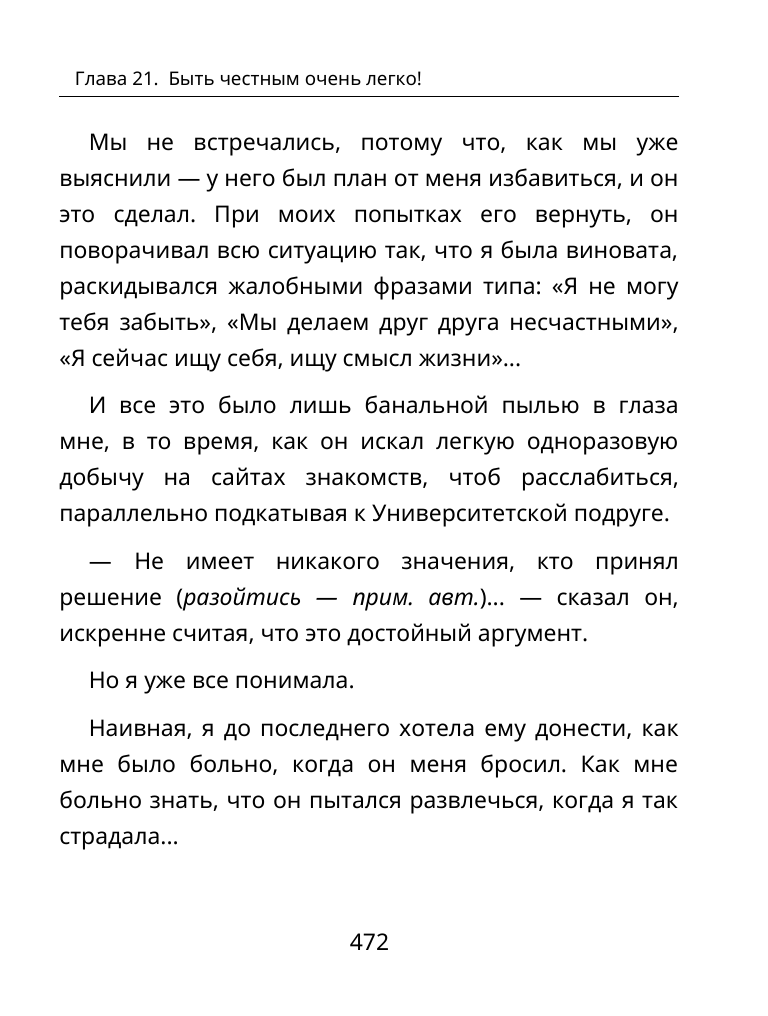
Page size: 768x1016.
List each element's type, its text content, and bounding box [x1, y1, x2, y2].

text Мы не встречались, потому что, как мы уже выяснили — у него был план от меня избавиться, и он это сделал. При моих попытках его вернуть, он поворачивал всю ситуацию так, что я была виновата, раскидывался жалобными фразами типа: «Я не могу тебя забыть», «Мы делаем друг друга несчастными», «Я сейчас ищу себя, ищу смысл жизни»... [59, 126, 679, 373]
text Наивная, я до последнего хотела ему донести, как мне было больно, когда он меня бросил. Как мне больно знать, что он пытался развлечься, когда я так страдала... [59, 712, 679, 851]
text Но я уже все понимала. [59, 664, 679, 696]
text И все это было лишь банальной пылью в глаза мне, в то время, как он искал легкую одноразовую добычу на сайтах знакомств, чтоб расслабиться, параллельно подкатывая к Университетской подруге. [59, 389, 679, 528]
list Не имеет никакого значения, кто принял решение (разойтись — прим. авт.)... — сказал он, искренне считая, что это достойный аргумент. [59, 545, 679, 648]
